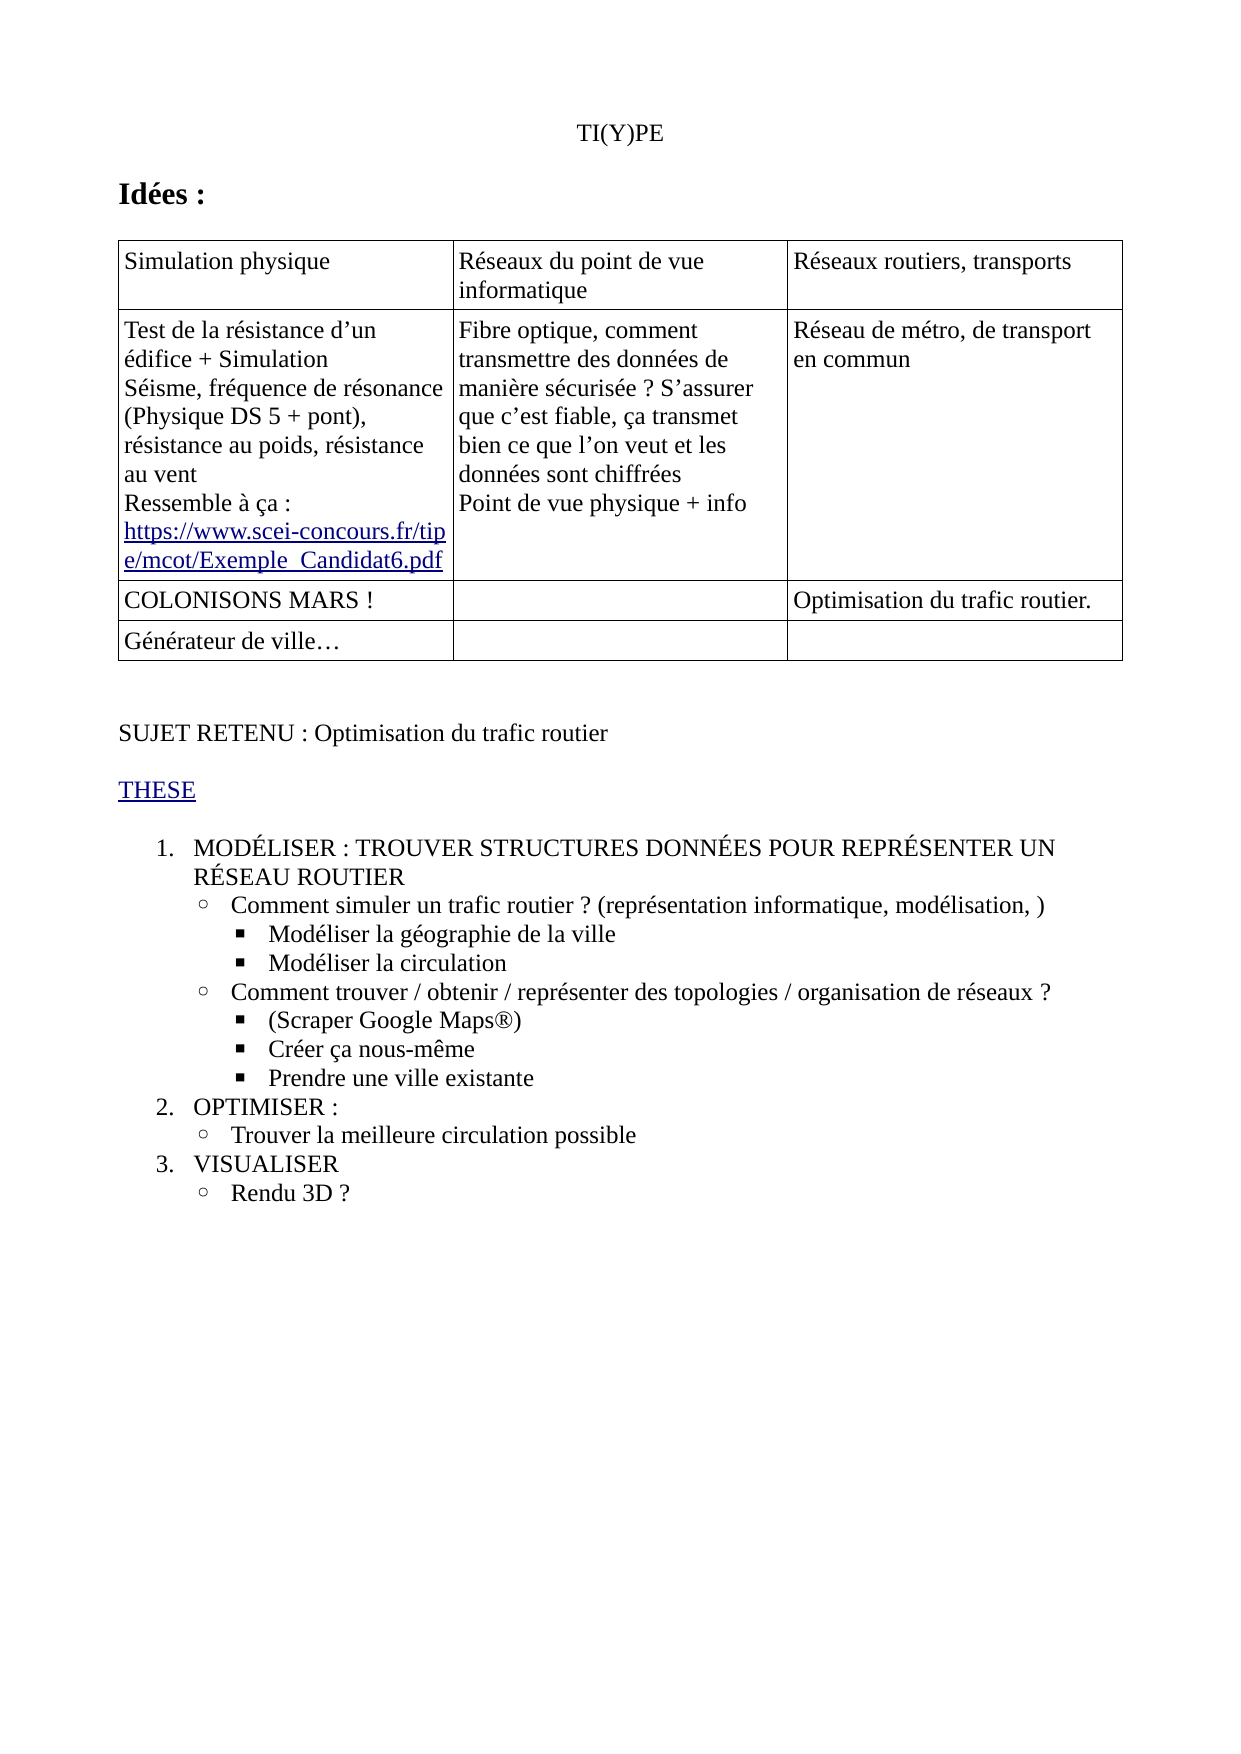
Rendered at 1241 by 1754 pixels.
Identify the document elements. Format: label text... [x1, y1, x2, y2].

list Comment trouver / obtenir / représenter des topologies / organisation de réseaux ? [193, 977, 1122, 1005]
list Modéliser la circulation [231, 948, 1122, 977]
table_header Simulation physique [119, 241, 453, 309]
list Trouver la meilleure circulation possible [193, 1120, 1122, 1149]
text TI(Y)PE [118, 118, 1122, 147]
table_cell [788, 621, 1122, 660]
table_cell Générateur de ville… [119, 621, 453, 660]
list OPTIMISER : [156, 1092, 1122, 1120]
list (Scraper Google Maps®) [231, 1005, 1122, 1034]
text Idées : [118, 176, 1122, 212]
list Prendre une ville existante [231, 1063, 1122, 1092]
table_cell Test de la résistance d’un édifice + Simulation Séisme, fréquence de résonance (Physique DS 5 + pont), résistance au poids, résistance au vent Ressemble à ça : https://www.scei-concours.fr/tipe/mcot/Exemple_Candidat6.pdf [119, 310, 453, 580]
list Comment simuler un trafic routier ? (représentation informatique, modélisation, ) [193, 890, 1122, 919]
list MODÉLISER : TROUVER STRUCTURES DONNÉES POUR REPRÉSENTER UN RÉSEAU ROUTIER [156, 833, 1122, 890]
table_cell Fibre optique, comment transmettre des données de manière sécurisée ? S’assurer que c’est fiable, ça transmet bien ce que l’on veut et les données sont chiffrées Point de vue physique + info [454, 310, 787, 580]
table_cell COLONISONS MARS ! [119, 581, 453, 620]
text THESE [118, 775, 1122, 804]
list VISUALISER [156, 1149, 1122, 1178]
table_cell [454, 581, 787, 620]
table_cell [454, 621, 787, 660]
table_header Réseaux routiers, transports [788, 241, 1122, 309]
table_cell Optimisation du trafic routier. [788, 581, 1122, 620]
list Créer ça nous-même [231, 1034, 1122, 1063]
list Modéliser la géographie de la ville [231, 919, 1122, 948]
text SUJET RETENU : Optimisation du trafic routier [118, 718, 1122, 747]
table_header Réseaux du point de vue informatique [454, 241, 787, 309]
list Rendu 3D ? [193, 1178, 1122, 1207]
table_cell Réseau de métro, de transport en commun [788, 310, 1122, 580]
